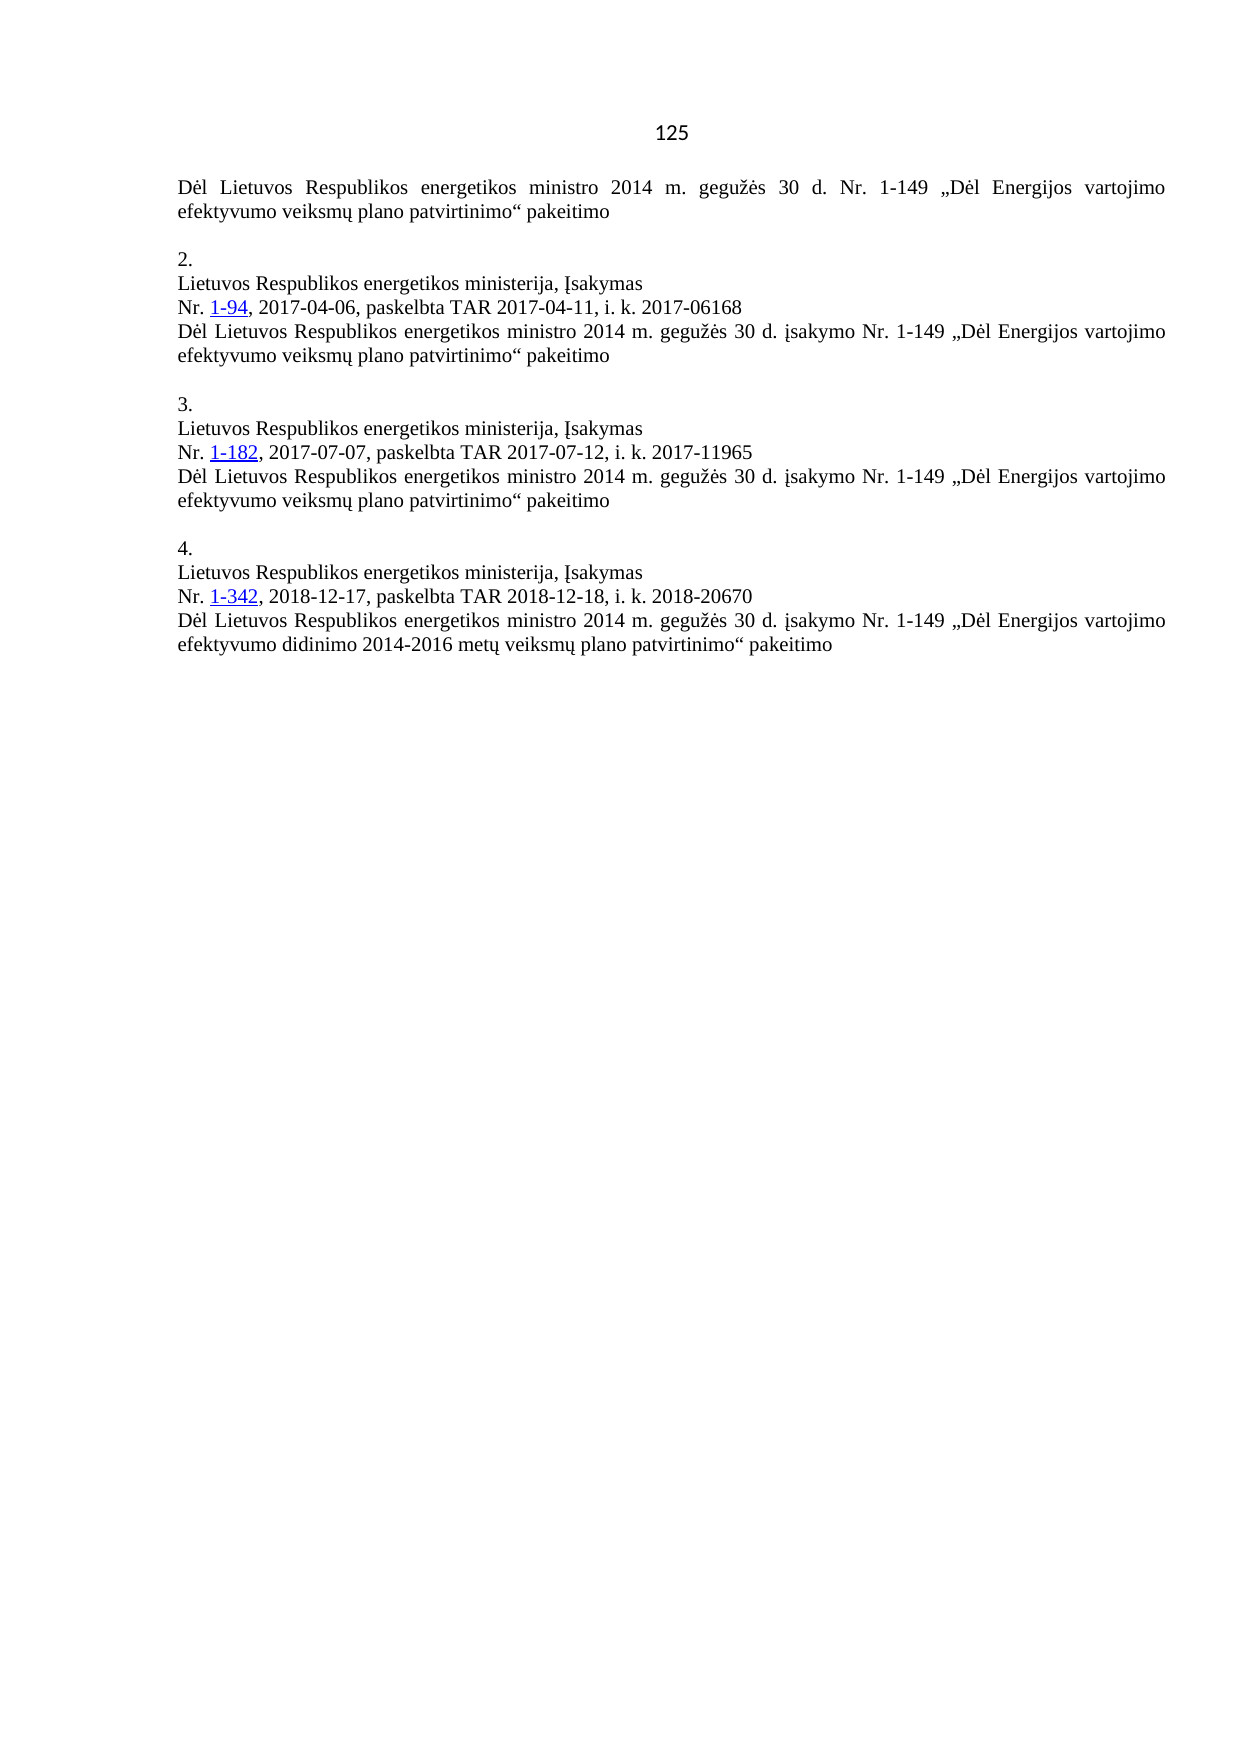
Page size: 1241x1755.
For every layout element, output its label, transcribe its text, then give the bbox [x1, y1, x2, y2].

text 4. [177, 536, 1166, 560]
text 3. [177, 391, 1166, 416]
text Dėl Lietuvos Respublikos energetikos ministro 2014 m. gegužės 30 d. įsakymo Nr. 1-149 „Dėl Energijos vartojimo efektyvumo veiksmų plano patvirtinimo“ pakeitimo [177, 319, 1166, 367]
text Lietuvos Respublikos energetikos ministerija, Įsakymas [177, 560, 1166, 584]
text 2. [177, 247, 1166, 271]
text Nr. 1-342, 2018-12-17, paskelbta TAR 2018-12-18, i. k. 2018-20670 [177, 584, 1166, 608]
text Dėl Lietuvos Respublikos energetikos ministro 2014 m. gegužės 30 d. įsakymo Nr. 1-149 „Dėl Energijos vartojimo efektyvumo veiksmų plano patvirtinimo“ pakeitimo [177, 464, 1166, 512]
text Nr. 1-182, 2017-07-07, paskelbta TAR 2017-07-12, i. k. 2017-11965 [177, 439, 1166, 464]
text Lietuvos Respublikos energetikos ministerija, Įsakymas [177, 416, 1166, 439]
text Dėl Lietuvos Respublikos energetikos ministro 2014 m. gegužės 30 d. Nr. 1-149 „Dėl Energijos vartojimo efektyvumo veiksmų plano patvirtinimo“ pakeitimo [177, 175, 1166, 223]
text Lietuvos Respublikos energetikos ministerija, Įsakymas [177, 271, 1166, 295]
text Dėl Lietuvos Respublikos energetikos ministro 2014 m. gegužės 30 d. įsakymo Nr. 1-149 „Dėl Energijos vartojimo efektyvumo didinimo 2014-2016 metų veiksmų plano patvirtinimo“ pakeitimo [177, 608, 1166, 656]
text Nr. 1-94, 2017-04-06, paskelbta TAR 2017-04-11, i. k. 2017-06168 [177, 295, 1166, 319]
